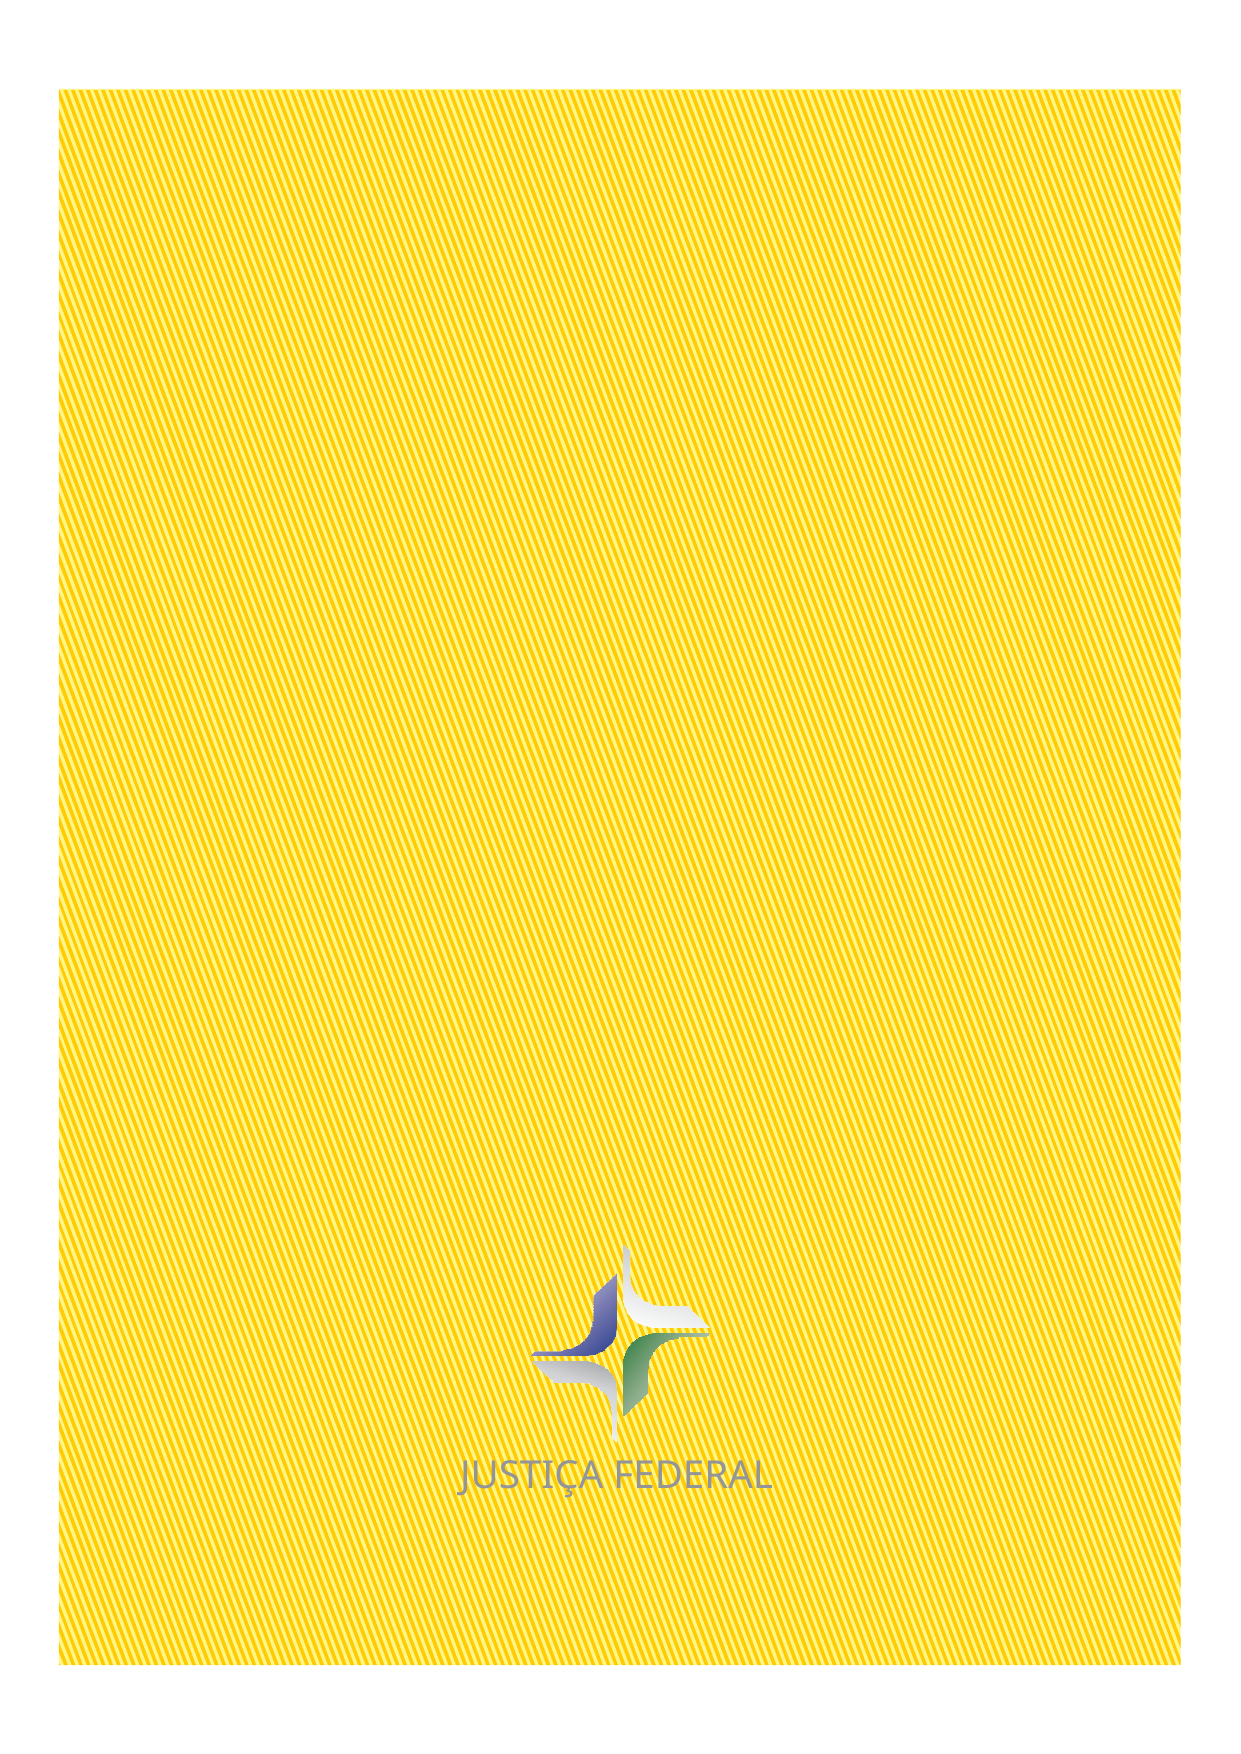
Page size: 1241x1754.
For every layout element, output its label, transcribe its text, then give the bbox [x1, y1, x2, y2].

picture [530, 1273, 617, 1356]
picture [530, 1361, 617, 1444]
text JUSTIÇA FEDERAL [460, 1448, 1065, 1500]
picture [623, 1245, 710, 1328]
picture [623, 1333, 710, 1416]
